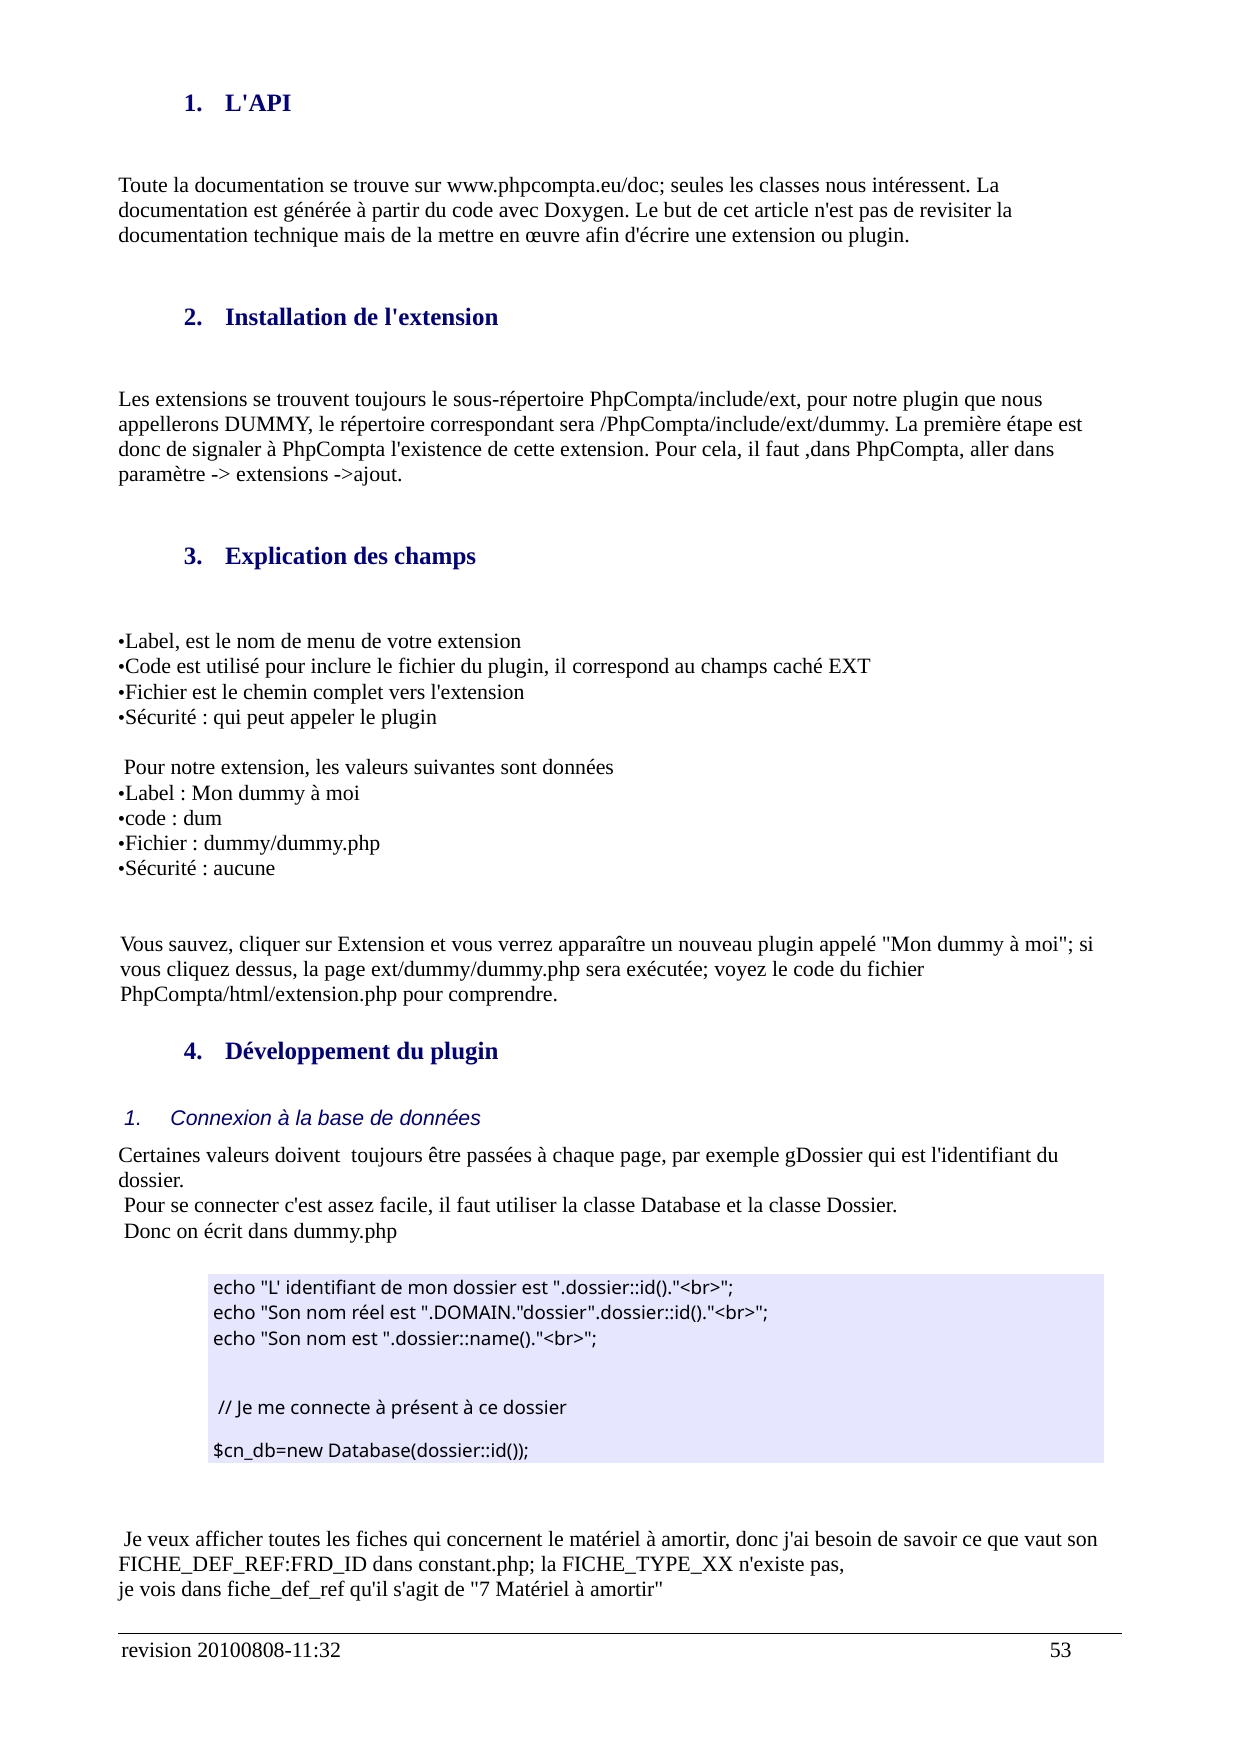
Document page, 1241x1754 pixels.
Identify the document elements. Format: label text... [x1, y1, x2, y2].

list Vous sauvez, cliquer sur Extension et vous verrez apparaître un nouveau plugin appelé "Mon dummy à moi"; si vous cliquez dessus, la page ext/dummy/dummy.php sera exécutée; voyez le code du fichier PhpCompta/html/extension.php pour comprendre. [118, 880, 1122, 1006]
text echo "L' identifiant de mon dossier est ".dossier::id()."<br>"; echo "Son nom réel est ".DOMAIN."dossier".dossier::id()."<br>"; echo "Son nom est ".dossier::name()."<br>"; [208, 1274, 1104, 1376]
text Donc on écrit dans dummy.php [118, 1218, 1122, 1243]
list Code est utilisé pour inclure le fichier du plugin, il correspond au champs caché EXT [118, 653, 1122, 679]
text // Je me connecte à présent à ce dossier [208, 1394, 1104, 1420]
subtitle Connexion à la base de données [118, 1106, 1122, 1130]
list Sécurité : aucune [118, 855, 1122, 880]
text Certaines valeurs doivent toujours être passées à chaque page, par exemple gDossier qui est l'identifiant du dossier. [118, 1142, 1122, 1192]
list Fichier : dummy/dummy.php [118, 830, 1122, 855]
text je vois dans fiche_def_ref qu'il s'agit de "7 Matériel à amortir" [118, 1576, 1122, 1601]
subtitle Développement du plugin [177, 1036, 1122, 1064]
subtitle Installation de l'extension [177, 302, 1122, 331]
text Pour notre extension, les valeurs suivantes sont données [118, 754, 1122, 779]
subtitle L'API [177, 88, 1122, 117]
list Fichier est le chemin complet vers l'extension [118, 679, 1122, 704]
text $cn_db=new Database(dossier::id()); [208, 1438, 1104, 1463]
text Toute la documentation se trouve sur www.phpcompta.eu/doc; seules les classes nous intéressent. La documentation est générée à partir du code avec Doxygen. Le but de cet article n'est pas de revisiter la documentation technique mais de la mettre en œuvre afin d'écrire une extension ou plugin. [118, 147, 1122, 273]
list Sécurité : qui peut appeler le plugin [118, 704, 1122, 754]
subtitle Explication des champs [177, 541, 1122, 599]
text Pour se connecter c'est assez facile, il faut utiliser la classe Database et la classe Dossier. [118, 1192, 1122, 1218]
list Label, est le nom de menu de votre extension [118, 628, 1122, 653]
text Les extensions se trouvent toujours le sous-répertoire PhpCompta/include/ext, pour notre plugin que nous appellerons DUMMY, le répertoire correspondant sera /PhpCompta/include/ext/dummy. La première étape est donc de signaler à PhpCompta l'existence de cette extension. Pour cela, il faut ,dans PhpCompta, aller dans paramètre -> extensions ->ajout. [118, 361, 1122, 512]
list Label : Mon dummy à moi [118, 779, 1122, 805]
list code : dum [118, 805, 1122, 830]
text Je veux afficher toutes les fiches qui concernent le matériel à amortir, donc j'ai besoin de savoir ce que vaut son FICHE_DEF_REF:FRD_ID dans constant.php; la FICHE_TYPE_XX n'existe pas, [118, 1501, 1122, 1576]
